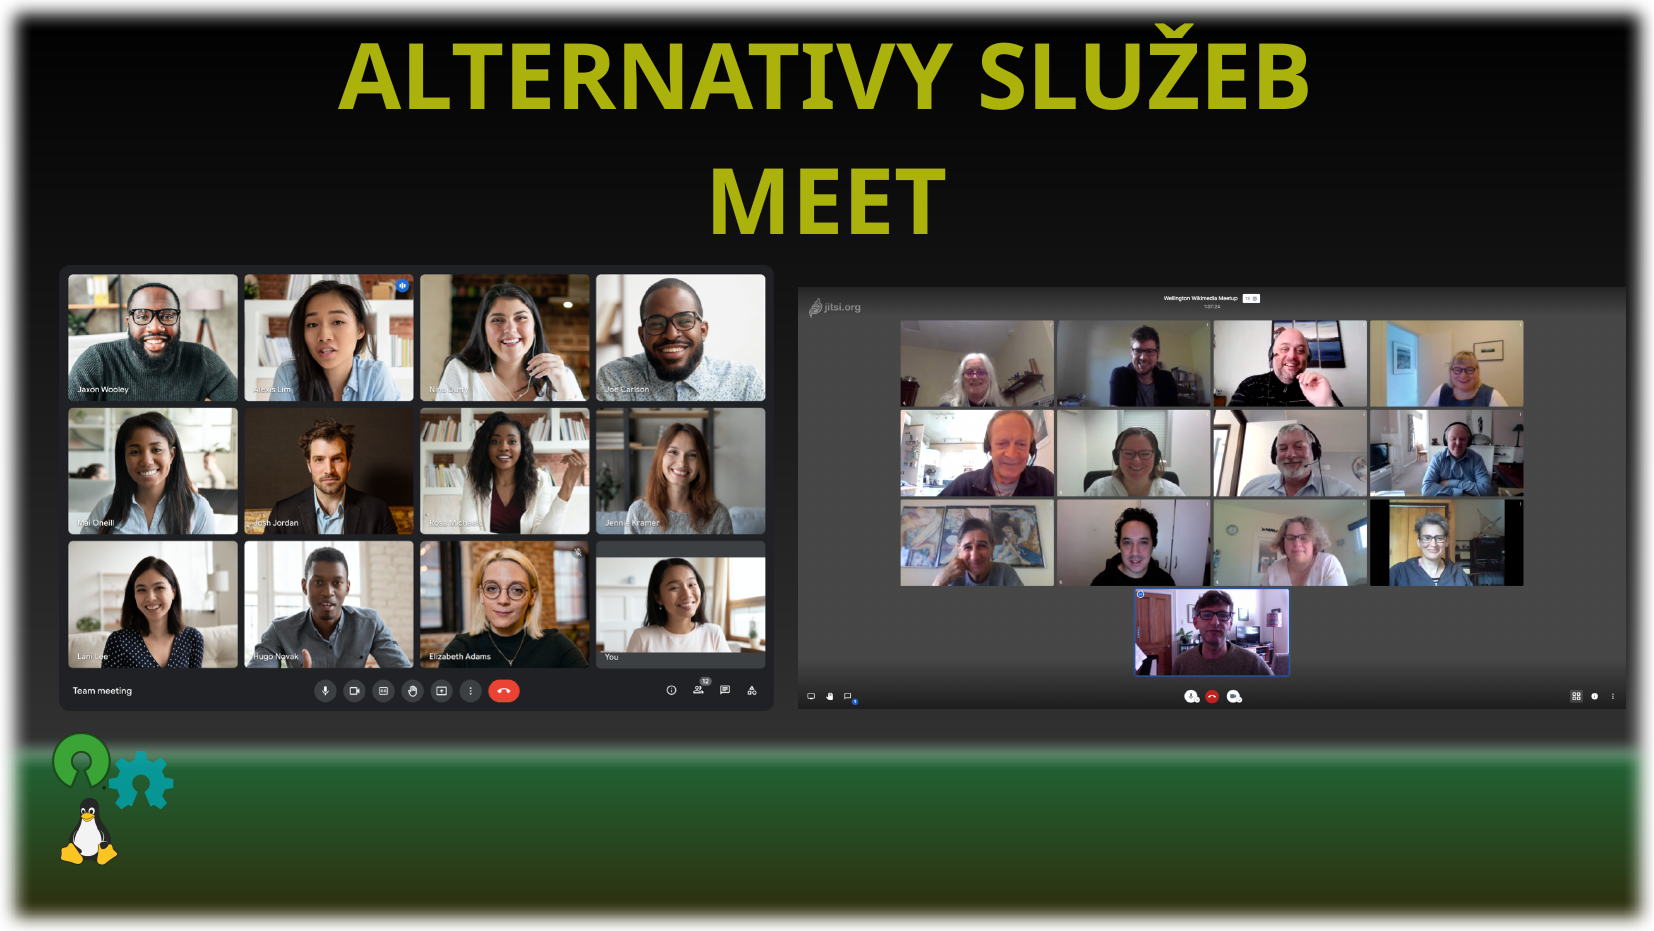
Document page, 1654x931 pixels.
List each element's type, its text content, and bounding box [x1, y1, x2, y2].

picture [798, 287, 1626, 709]
picture [44, 726, 119, 866]
picture [59, 265, 774, 711]
title Alternativy Služeb Meet [82, 29, 1571, 244]
